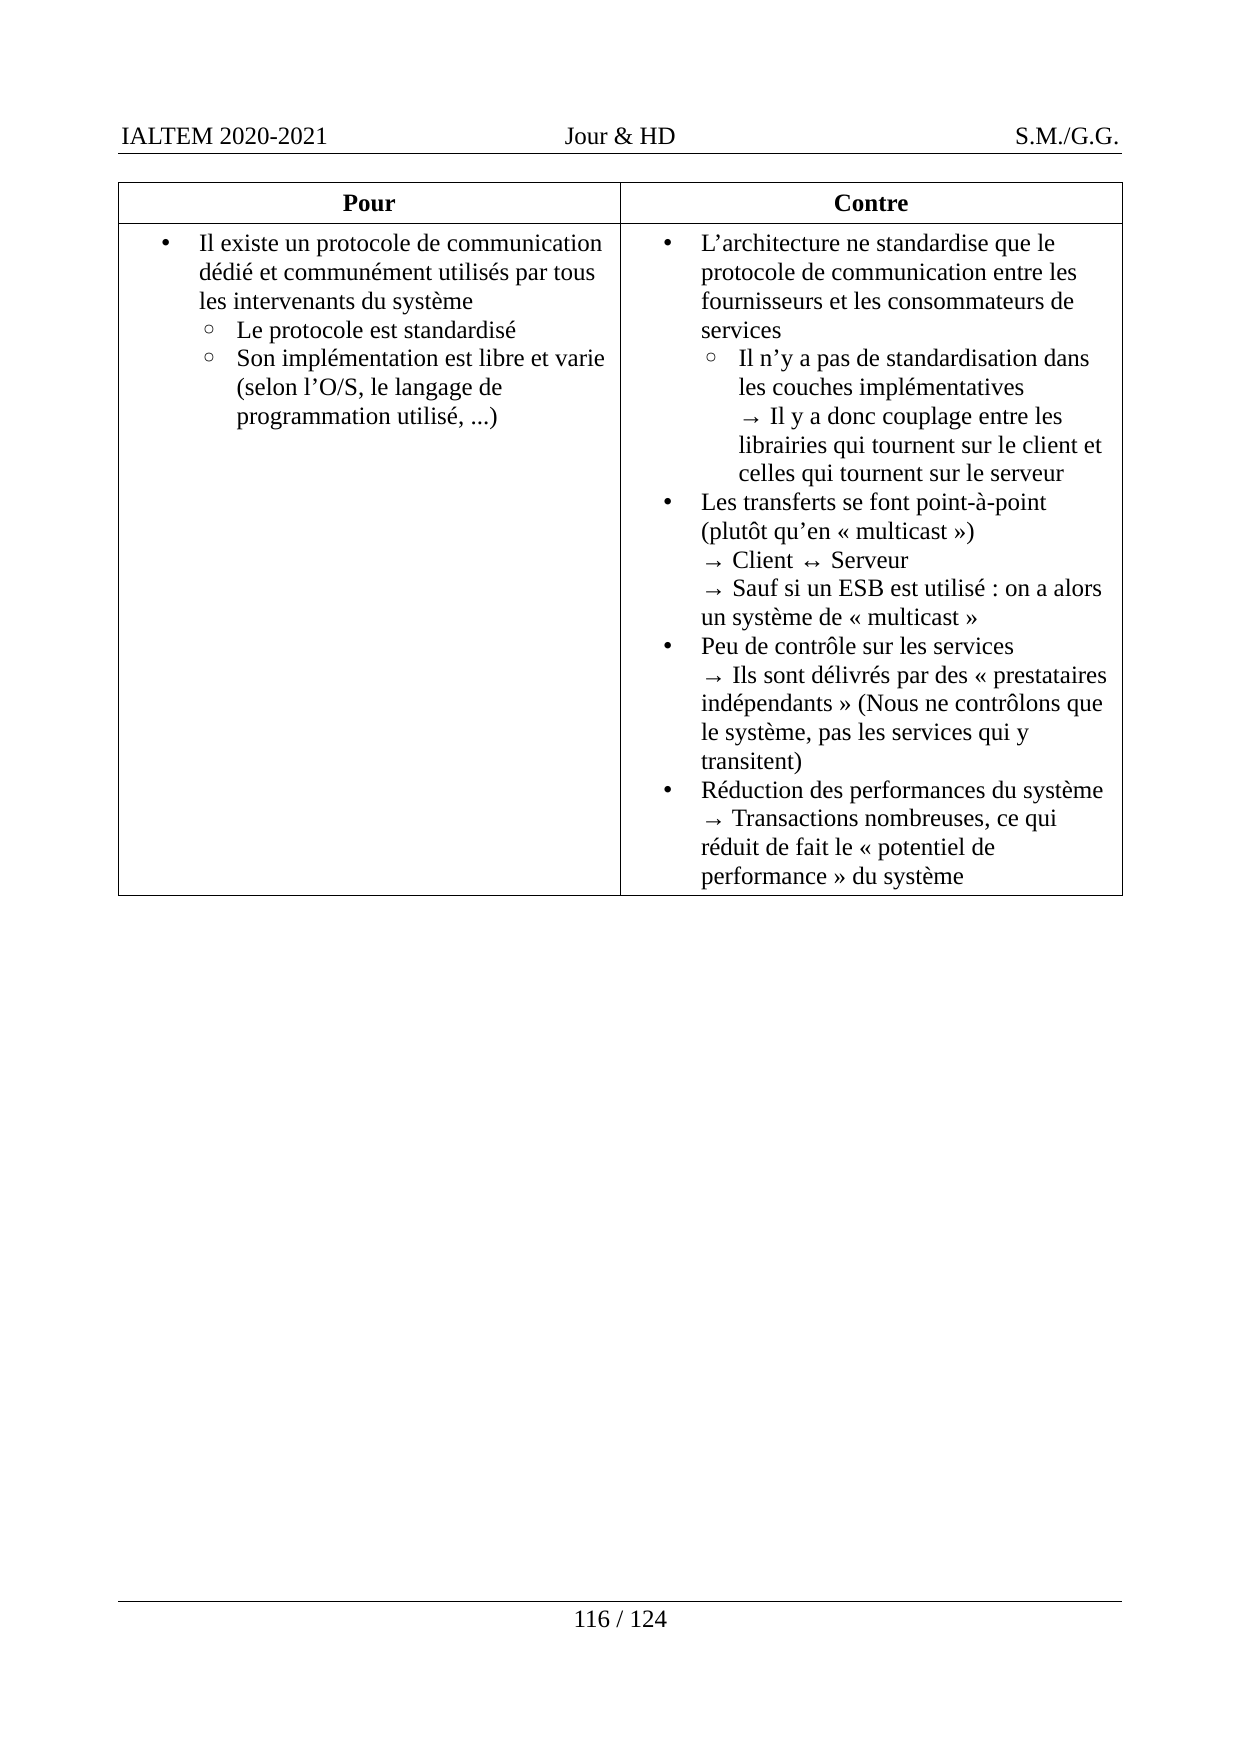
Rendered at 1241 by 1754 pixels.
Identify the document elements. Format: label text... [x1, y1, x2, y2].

table_cell L’architecture ne standardise que le protocole de communication entre les fournisseurs et les consommateurs de services Il n’y a pas de standardisation dans les couches implémentatives → Il y a donc couplage entre les librairies qui tournent sur le client et celles qui tournent sur le serveur Les transferts se font point-à-point (plutôt qu’en « multicast ») → Client ↔ Serveur → Sauf si un ESB est utilisé : on a alors un système de « multicast » Peu de contrôle sur les services → Ils sont délivrés par des « prestataires indépendants » (Nous ne contrôlons que le système, pas les services qui y transitent) Réduction des performances du système → Transactions nombreuses, ce qui réduit de fait le « potentiel de performance » du système [621, 224, 1122, 895]
table_cell Il existe un protocole de communication dédié et communément utilisés par tous les intervenants du système Le protocole est standardisé Son implémentation est libre et varie (selon l’O/S, le langage de programmation utilisé, ...) [119, 224, 620, 895]
table_header Pour [119, 183, 620, 223]
table_header Contre [621, 183, 1122, 223]
